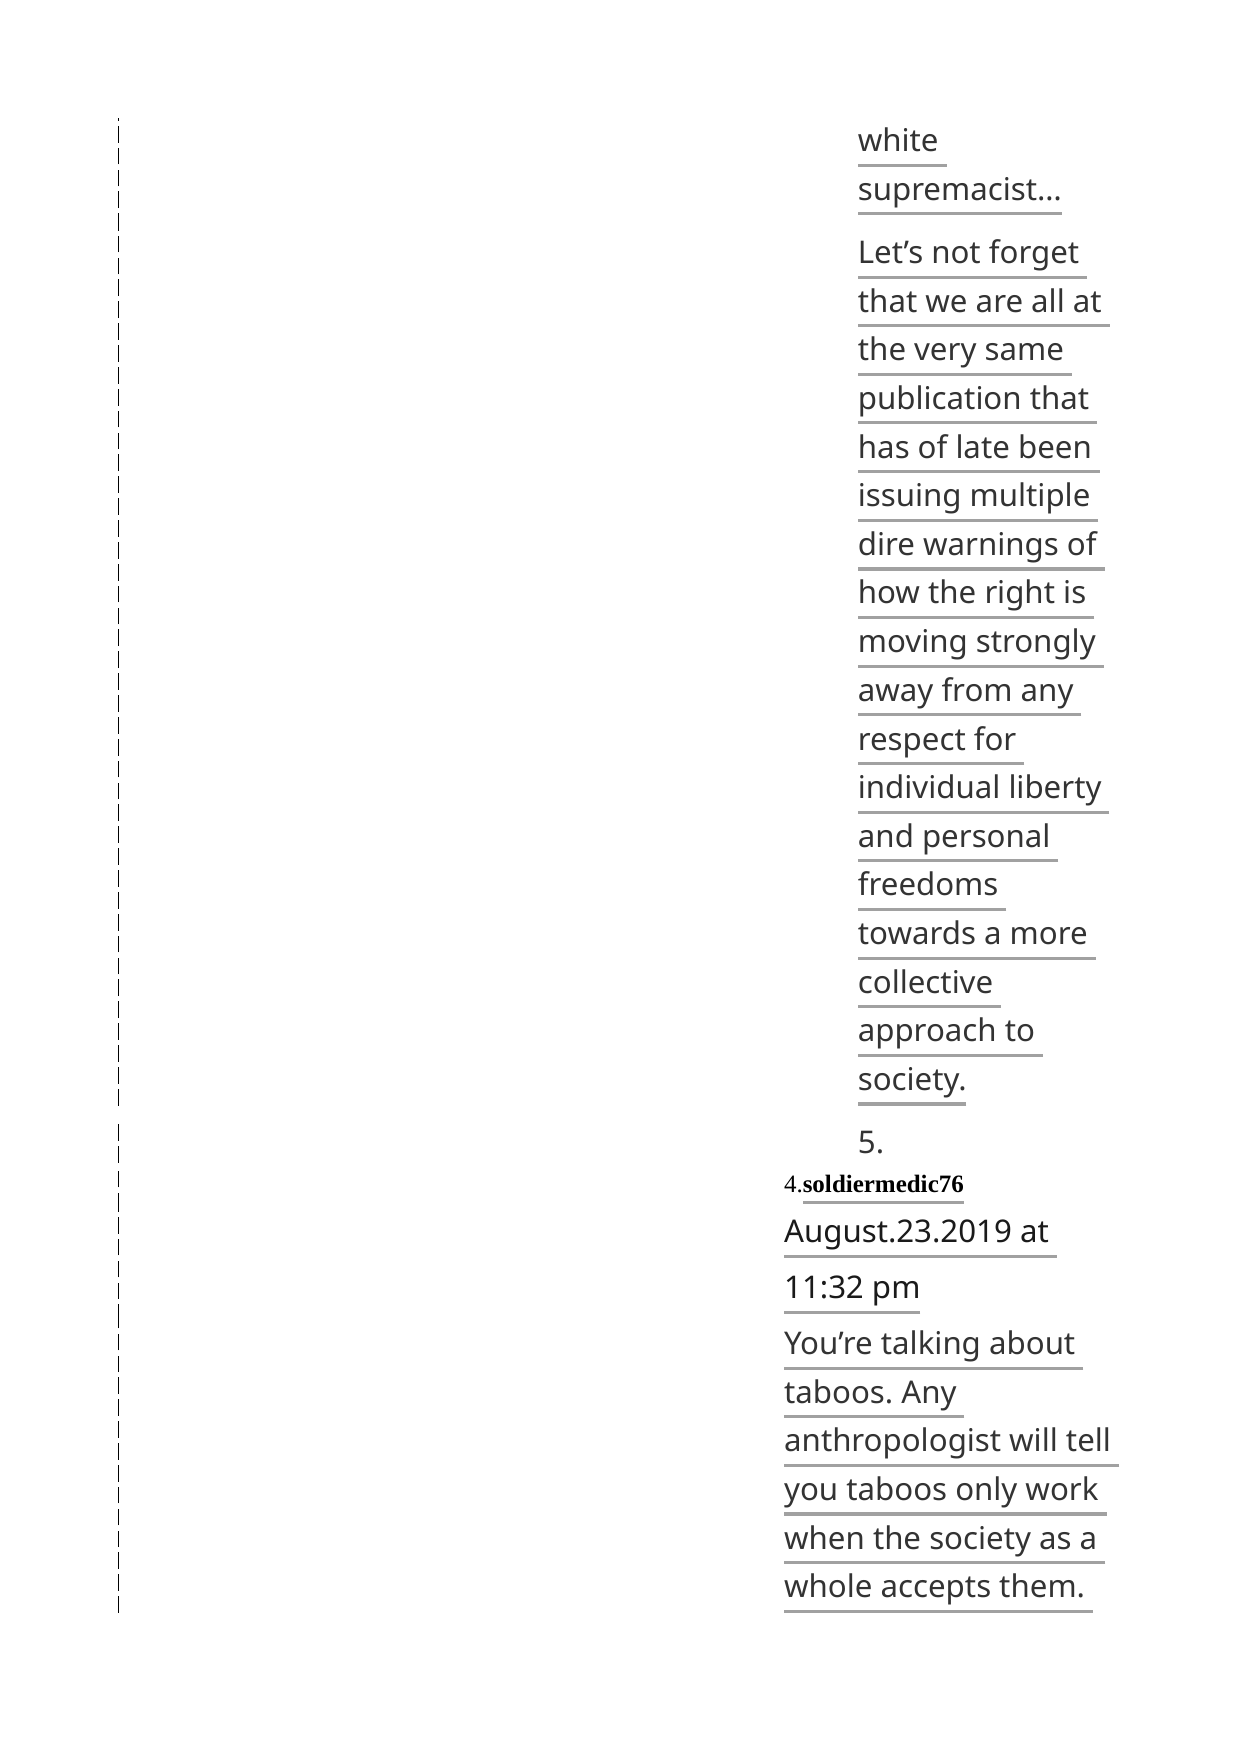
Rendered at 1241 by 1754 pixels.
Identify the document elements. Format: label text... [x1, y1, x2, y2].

list soldiermedic76 [118, 1169, 1122, 1204]
list Let’s not forget that we are all at the very same publication that has of late been issuing multiple dire warnings of how the right is moving strongly away from any respect for individual liberty and personal freedoms towards a more collective approach to society. [118, 230, 1122, 1106]
list August.23.2019 at 11:32 pm [118, 1209, 1122, 1314]
list You’re talking about taboos. Any anthropologist will tell you taboos only work when the society as a whole accepts them. [118, 1321, 1122, 1613]
list white supremacist… [118, 118, 1122, 215]
